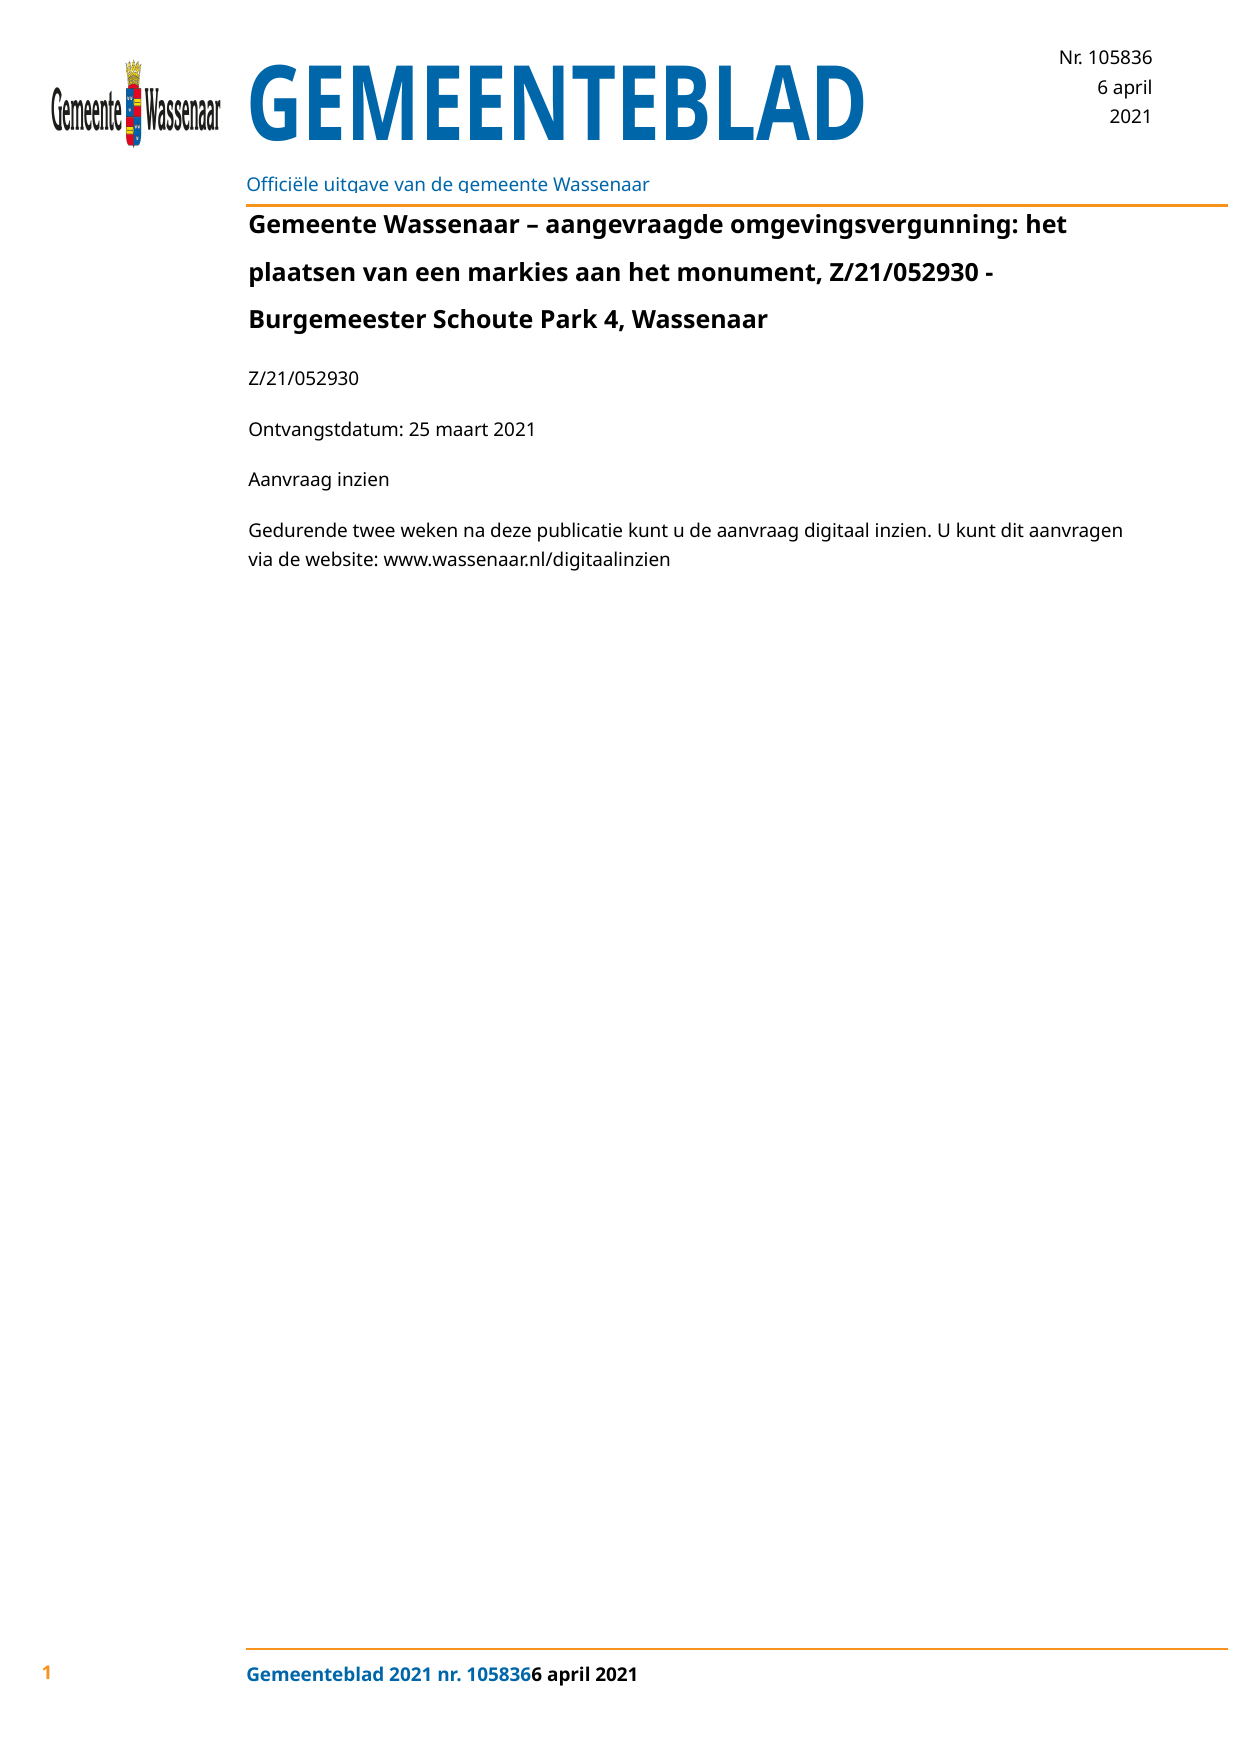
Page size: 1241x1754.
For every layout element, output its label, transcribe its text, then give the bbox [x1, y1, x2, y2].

picture [41, 47, 231, 172]
text Ontvangstdatum: 25 maart 2021 [248, 416, 1152, 442]
text Gedurende twee weken na deze publicatie kunt u de aanvraag digitaal inzien. U kunt dit aanvragen via de website: www.wassenaar.nl/digitaalinzien [248, 517, 1152, 572]
text Z/21/052930 [248, 366, 1152, 391]
text Gemeente Wassenaar – aangevraagde omgevingsvergunning: het plaatsen van een markies aan het monument, Z/21/052930 - Burgemeester Schoute Park 4, Wassenaar [248, 207, 1152, 336]
text Aanvraag inzien [248, 466, 1152, 492]
